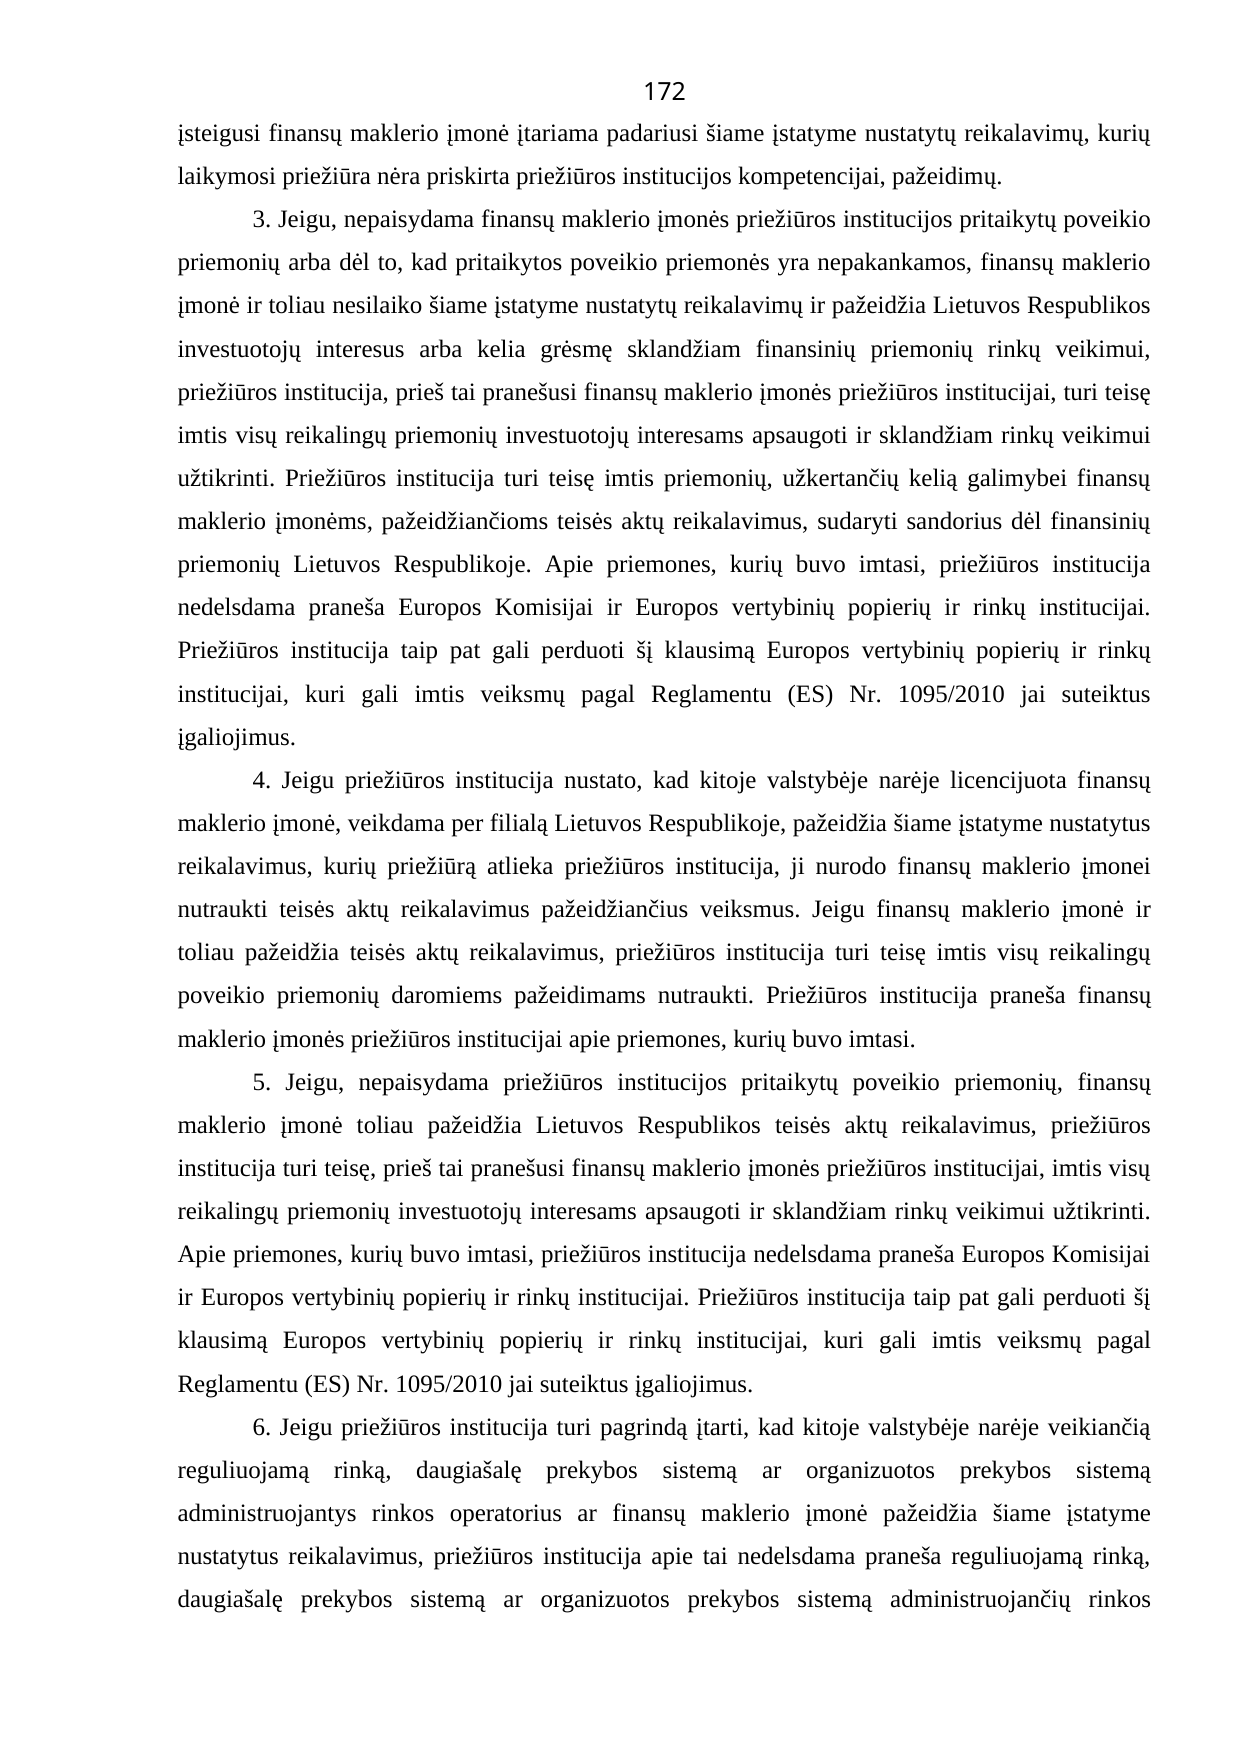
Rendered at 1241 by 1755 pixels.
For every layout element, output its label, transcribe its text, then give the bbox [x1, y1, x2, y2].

text 3. Jeigu, nepaisydama finansų maklerio įmonės priežiūros institucijos pritaikytų poveikio priemonių arba dėl to, kad pritaikytos poveikio priemonės yra nepakankamos, finansų maklerio įmonė ir toliau nesilaiko šiame įstatyme nustatytų reikalavimų ir pažeidžia Lietuvos Respublikos investuotojų interesus arba kelia grėsmę sklandžiam finansinių priemonių rinkų veikimui, priežiūros institucija, prieš tai pranešusi finansų maklerio įmonės priežiūros institucijai, turi teisę imtis visų reikalingų priemonių investuotojų interesams apsaugoti ir sklandžiam rinkų veikimui užtikrinti. Priežiūros institucija turi teisę imtis priemonių, užkertančių kelią galimybei finansų maklerio įmonėms, pažeidžiančioms teisės aktų reikalavimus, sudaryti sandorius dėl finansinių priemonių Lietuvos Respublikoje. Apie priemones, kurių buvo imtasi, priežiūros institucija nedelsdama praneša Europos Komisijai ir Europos vertybinių popierių ir rinkų institucijai. Priežiūros institucija taip pat gali perduoti šį klausimą Europos vertybinių popierių ir rinkų institucijai, kuri gali imtis veiksmų pagal Reglamentu (ES) Nr. 1095/2010 jai suteiktus įgaliojimus. [177, 204, 1152, 751]
text įsteigusi finansų maklerio įmonė įtariama padariusi šiame įstatyme nustatytų reikalavimų, kurių laikymosi priežiūra nėra priskirta priežiūros institucijos kompetencijai, pažeidimų. [177, 118, 1152, 190]
text 5. Jeigu, nepaisydama priežiūros institucijos pritaikytų poveikio priemonių, finansų maklerio įmonė toliau pažeidžia Lietuvos Respublikos teisės aktų reikalavimus, priežiūros institucija turi teisę, prieš tai pranešusi finansų maklerio įmonės priežiūros institucijai, imtis visų reikalingų priemonių investuotojų interesams apsaugoti ir sklandžiam rinkų veikimui užtikrinti. Apie priemones, kurių buvo imtasi, priežiūros institucija nedelsdama praneša Europos Komisijai ir Europos vertybinių popierių ir rinkų institucijai. Priežiūros institucija taip pat gali perduoti šį klausimą Europos vertybinių popierių ir rinkų institucijai, kuri gali imtis veiksmų pagal Reglamentu (ES) Nr. 1095/2010 jai suteiktus įgaliojimus. [177, 1067, 1152, 1397]
text 4. Jeigu priežiūros institucija nustato, kad kitoje valstybėje narėje licencijuota finansų maklerio įmonė, veikdama per filialą Lietuvos Respublikoje, pažeidžia šiame įstatyme nustatytus reikalavimus, kurių priežiūrą atlieka priežiūros institucija, ji nurodo finansų maklerio įmonei nutraukti teisės aktų reikalavimus pažeidžiančius veiksmus. Jeigu finansų maklerio įmonė ir toliau pažeidžia teisės aktų reikalavimus, priežiūros institucija turi teisę imtis visų reikalingų poveikio priemonių daromiems pažeidimams nutraukti. Priežiūros institucija praneša finansų maklerio įmonės priežiūros institucijai apie priemones, kurių buvo imtasi. [177, 765, 1152, 1052]
text 6. Jeigu priežiūros institucija turi pagrindą įtarti, kad kitoje valstybėje narėje veikiančią reguliuojamą rinką, daugiašalę prekybos sistemą ar organizuotos prekybos sistemą administruojantys rinkos operatorius ar finansų maklerio įmonė pažeidžia šiame įstatyme nustatytus reikalavimus, priežiūros institucija apie tai nedelsdama praneša reguliuojamą rinką, daugiašalę prekybos sistemą ar organizuotos prekybos sistemą administruojančių rinkos [177, 1412, 1152, 1613]
